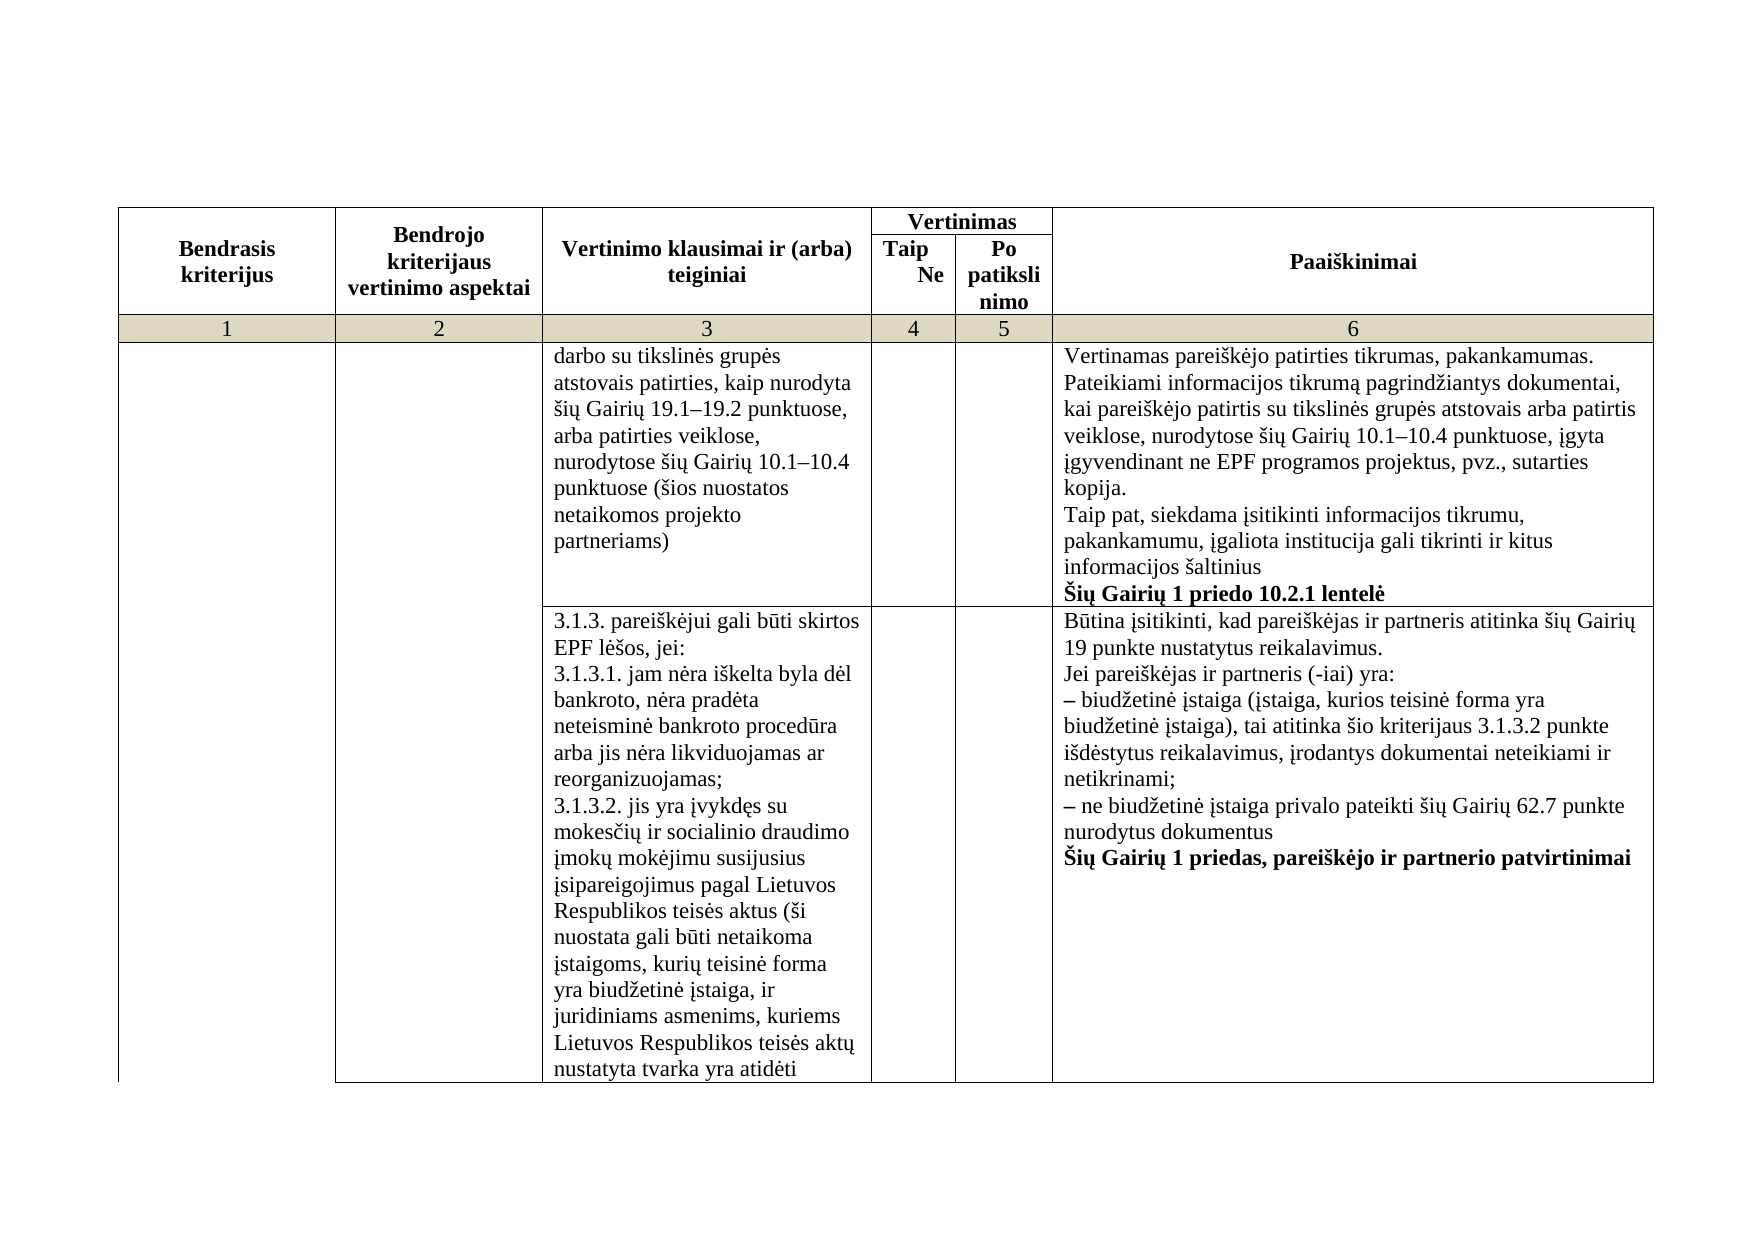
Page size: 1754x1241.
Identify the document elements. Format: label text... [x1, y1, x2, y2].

table_header Vertinimas [872, 208, 1052, 234]
table_cell 4 [872, 315, 955, 342]
table_cell 6 [1053, 315, 1653, 342]
table_cell 2 [336, 315, 542, 342]
table_cell darbo su tikslinės grupės atstovais patirties, kaip nurodyta šių Gairių 19.1–19.2 punktuose, arba patirties veiklose, nurodytose šių Gairių 10.1–10.4 punktuose (šios nuostatos netaikomos projekto partneriams) [543, 343, 871, 606]
table_cell [119, 343, 335, 1082]
table_cell Vertinamas pareiškėjo patirties tikrumas, pakankamumas. Pateikiami informacijos tikrumą pagrindžiantys dokumentai, kai pareiškėjo patirtis su tikslinės grupės atstovais arba patirtis veiklose, nurodytose šių Gairių 10.1–10.4 punktuose, įgyta įgyvendinant ne EPF programos projektus, pvz., sutarties kopija. Taip pat, siekdama įsitikinti informacijos tikrumu, pakankamumu, įgaliota institucija gali tikrinti ir kitus informacijos šaltinius Šių Gairių 1 priedo 10.2.1 lentelė [1053, 343, 1653, 606]
table_header Vertinimo klausimai ir (arba) teiginiai [543, 208, 871, 314]
table_cell Būtina įsitikinti, kad pareiškėjas ir partneris atitinka šių Gairių 19 punkte nustatytus reikalavimus. Jei pareiškėjas ir partneris (-iai) yra: – biudžetinė įstaiga (įstaiga, kurios teisinė forma yra biudžetinė įstaiga), tai atitinka šio kriterijaus 3.1.3.2 punkte išdėstytus reikalavimus, įrodantys dokumentai neteikiami ir netikrinami; – ne biudžetinė įstaiga privalo pateikti šių Gairių 62.7 punkte nurodytus dokumentus Šių Gairių 1 priedas, pareiškėjo ir partnerio patvirtinimai [1053, 607, 1653, 1082]
table_cell [872, 607, 955, 1082]
table_cell 1 [119, 315, 335, 342]
table_cell [336, 343, 542, 1082]
table_cell 3 [543, 315, 871, 342]
table_header Bendrojo kriterijaus vertinimo aspektai [336, 208, 542, 314]
table_cell Taip Ne [872, 235, 955, 314]
table_cell [956, 607, 1052, 1082]
table_cell 5 [956, 315, 1052, 342]
table_cell 3.1.3. pareiškėjui gali būti skirtos EPF lėšos, jei: 3.1.3.1. jam nėra iškelta byla dėl bankroto, nėra pradėta neteisminė bankroto procedūra arba jis nėra likviduojamas ar reorganizuojamas; 3.1.3.2. jis yra įvykdęs su mokesčių ir socialinio draudimo įmokų mokėjimu susijusius įsipareigojimus pagal Lietuvos Respublikos teisės aktus (ši nuostata gali būti netaikoma įstaigoms, kurių teisinė forma yra biudžetinė įstaiga, ir juridiniams asmenims, kuriems Lietuvos Respublikos teisės aktų nustatyta tvarka yra atidėti [543, 607, 871, 1082]
table_cell [956, 343, 1052, 606]
table_header Bendrasis kriterijus [119, 208, 335, 314]
table_cell Po patikslinimo [956, 235, 1052, 314]
table_cell [872, 343, 955, 606]
table_header Paaiškinimai [1053, 208, 1653, 314]
